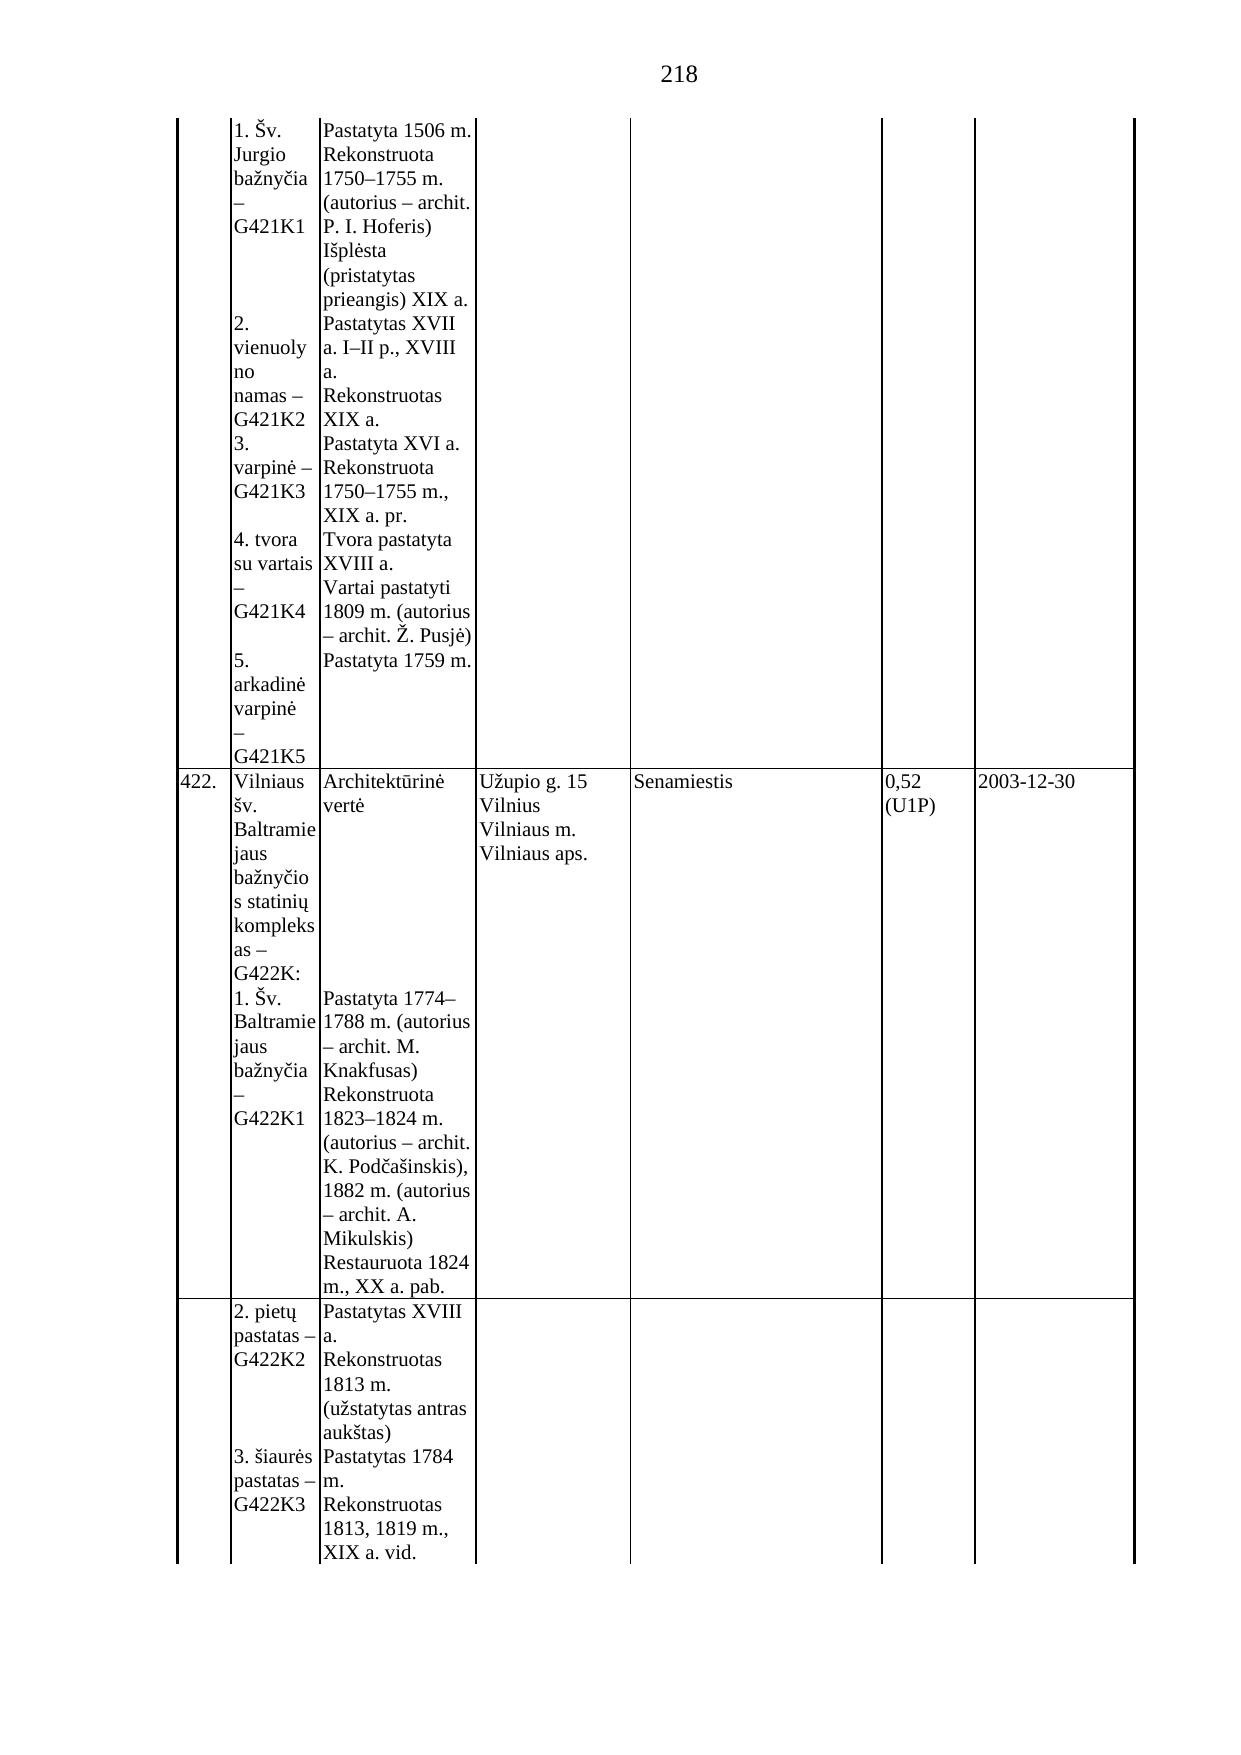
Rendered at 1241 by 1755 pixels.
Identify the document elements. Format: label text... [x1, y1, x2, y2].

table_cell [883, 1444, 974, 1564]
table_cell Pastatyta XVI a. Rekonstruota 1750–1755 m., XIX a. pr. [321, 431, 475, 527]
table_cell [631, 1299, 881, 1444]
table_cell [631, 431, 881, 527]
table_cell [1136, 527, 1181, 647]
table_cell 1. Šv. Baltramiejaus bažnyčia – G422K1 [232, 985, 319, 1298]
table_cell [1136, 118, 1181, 311]
table_cell [179, 1444, 230, 1564]
table_cell [477, 985, 630, 1298]
table_cell Architektūrinė vertė [321, 769, 475, 985]
table_cell 5. arkadinė varpinė – G421K5 [232, 648, 319, 768]
table_cell Pastatytas XVIII a. Rekonstruotas 1813 m. (užstatytas antras aukštas) [321, 1299, 475, 1444]
table_cell [477, 648, 630, 768]
table_cell [976, 648, 1133, 768]
table_cell [883, 527, 974, 647]
table_cell [976, 118, 1133, 311]
table_cell [477, 118, 630, 311]
table_cell Pastatyta 1774–1788 m. (autorius – archit. M. Knakfusas) Rekonstruota 1823–1824 m. (autorius – archit. K. Podčašinskis), 1882 m. (autorius – archit. A. Mikulskis) Restauruota 1824 m., XX a. pab. [321, 985, 475, 1298]
table_cell [179, 1299, 230, 1444]
table_cell 3. šiaurės pastatas – G422K3 [232, 1444, 319, 1564]
table_cell 2003-12-30 [976, 769, 1133, 985]
table_cell [883, 985, 974, 1298]
table_cell [477, 311, 630, 431]
table_cell 3. varpinė – G421K3 [232, 431, 319, 527]
table_cell [179, 311, 230, 431]
table_cell Pastatytas 1784 m. Rekonstruotas 1813, 1819 m., XIX a. vid. [321, 1444, 475, 1564]
table_cell [477, 1444, 630, 1564]
table_cell 1. Šv. Jurgio bažnyčia – G421K1 [232, 118, 319, 311]
table_cell [179, 648, 230, 768]
table_cell 2. vienuolyno namas – G421K2 [232, 311, 319, 431]
table_cell [179, 985, 230, 1298]
table_cell 2. pietų pastatas – G422K2 [232, 1299, 319, 1444]
table_cell [883, 311, 974, 431]
table_cell Senamiestis [631, 769, 881, 985]
table_cell [1136, 1444, 1181, 1564]
table_cell [976, 985, 1133, 1298]
table_cell [1136, 768, 1181, 985]
table_cell [976, 1444, 1133, 1564]
table_cell 4. tvora su vartais – G421K4 [232, 527, 319, 647]
table_cell [631, 118, 881, 311]
table_cell [179, 431, 230, 527]
table_cell 422. [179, 769, 230, 985]
table_cell [631, 527, 881, 647]
table_cell Pastatyta 1506 m. Rekonstruota 1750–1755 m. (autorius – archit. P. I. Hoferis) Išplėsta (pristatytas prieangis) XIX a. [321, 118, 475, 311]
table_cell [1136, 431, 1181, 527]
table_cell [976, 431, 1133, 527]
table_cell Tvora pastatyta XVIII a. Vartai pastatyti 1809 m. (autorius – archit. Ž. Pusjė) [321, 527, 475, 647]
table_cell [1136, 985, 1181, 1298]
table_cell [883, 118, 974, 311]
table_cell Užupio g. 15 Vilnius Vilniaus m. Vilniaus aps. [477, 769, 630, 985]
table_cell [883, 648, 974, 768]
table_cell [631, 648, 881, 768]
table_cell [477, 431, 630, 527]
table_cell [1136, 311, 1181, 431]
table_cell [1136, 1298, 1181, 1444]
table_cell [976, 1299, 1133, 1444]
table_cell [477, 527, 630, 647]
table_cell Pastatytas XVII a. I–II p., XVIII a. Rekonstruotas XIX a. [321, 311, 475, 431]
table_cell Pastatyta 1759 m. [321, 648, 475, 768]
table_cell [179, 118, 230, 311]
table_cell [631, 311, 881, 431]
table_cell [883, 431, 974, 527]
table_cell [631, 985, 881, 1298]
table_cell [1136, 648, 1181, 768]
table_cell Vilniaus šv. Baltramiejaus bažnyčios statinių kompleksas – G422K: [232, 769, 319, 985]
table_cell [976, 311, 1133, 431]
table_cell 0,52 (U1P) [883, 769, 974, 985]
table_cell [631, 1444, 881, 1564]
table_cell [883, 1299, 974, 1444]
table_cell [179, 527, 230, 647]
table_cell [976, 527, 1133, 647]
table_cell [477, 1299, 630, 1444]
